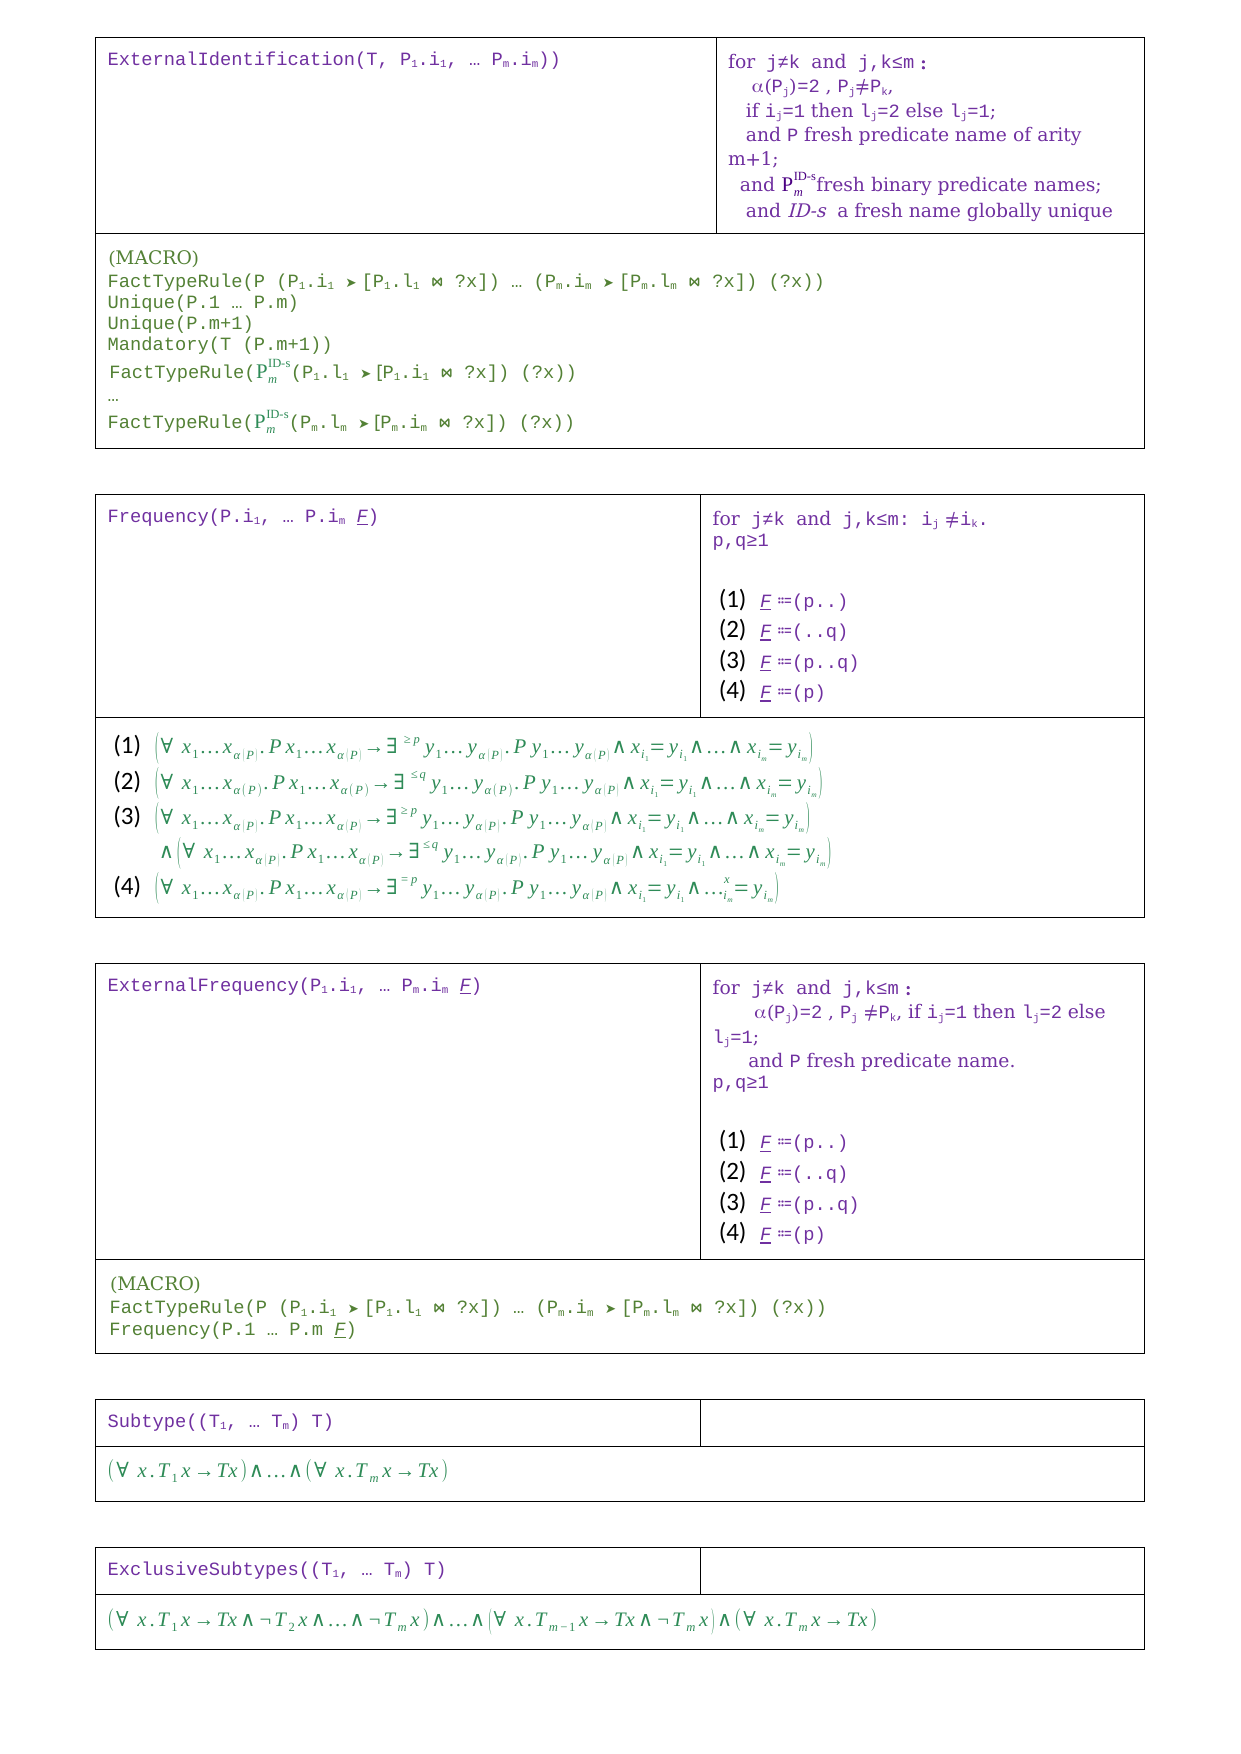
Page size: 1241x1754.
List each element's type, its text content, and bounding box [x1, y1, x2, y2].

table_header Subtype((T1, … Tm) T) [96, 1400, 700, 1446]
table_header Frequency(P.i1, … P.im F) [96, 495, 700, 717]
table_header ExclusiveSubtypes((T1, … Tm) T) [96, 1548, 700, 1594]
table_header for j≠k and j,k≤m : (Pj)=2 , Pj ≠Pk, if ij=1 then lj=2 else lj=1; and P fresh predicate name. p,q≥1 F ⩴(p..) F ⩴(..q) F ⩴(p..q) F ⩴(p) [701, 964, 1144, 1258]
table_cell [96, 1447, 1144, 1501]
table_cell [96, 1595, 1144, 1649]
table_header for j≠k and j,k≤m : (Pj)=2 , Pj≠Pk, if ij=1 then lj=2 else lj=1; and P fresh predicate name of arity m+1; and fresh binary predicate names; and ID-s a fresh name globally unique [717, 38, 1144, 233]
table_cell (MACRO) FactTypeRule(P (P1.i1 ➤ [P1.l1 ⋈ ?x]) … (Pm.im ➤ [Pm.lm ⋈ ?x]) (?x)) Frequency(P.1 … P.m F) [96, 1260, 1144, 1353]
table_header [701, 1400, 1144, 1446]
table_header ExternalIdentification(T, P1.i1, … Pm.im)) [96, 38, 716, 233]
table_cell (MACRO) FactTypeRule(P (P1.i1 ➤ [P1.l1 ⋈ ?x]) … (Pm.im ➤ [Pm.lm ⋈ ?x]) (?x)) Unique(P.1 … P.m) Unique(P.m+1) Mandatory(T (P.m+1)) FactTypeRule((P1.l1 ➤ [P1.i1 ⋈ ?x]) (?x)) … FactTypeRule((Pm.lm ➤ [Pm.im ⋈ ?x]) (?x)) [96, 234, 1144, 448]
table_header ExternalFrequency(P1.i1, … Pm.im F) [96, 964, 700, 1258]
table_cell [96, 718, 1144, 917]
table_header [701, 1548, 1144, 1594]
table_header for j≠k and j,k≤m: ij ≠ik. p,q≥1 F ⩴(p..) F ⩴(..q) F ⩴(p..q) F ⩴(p) [701, 495, 1144, 717]
